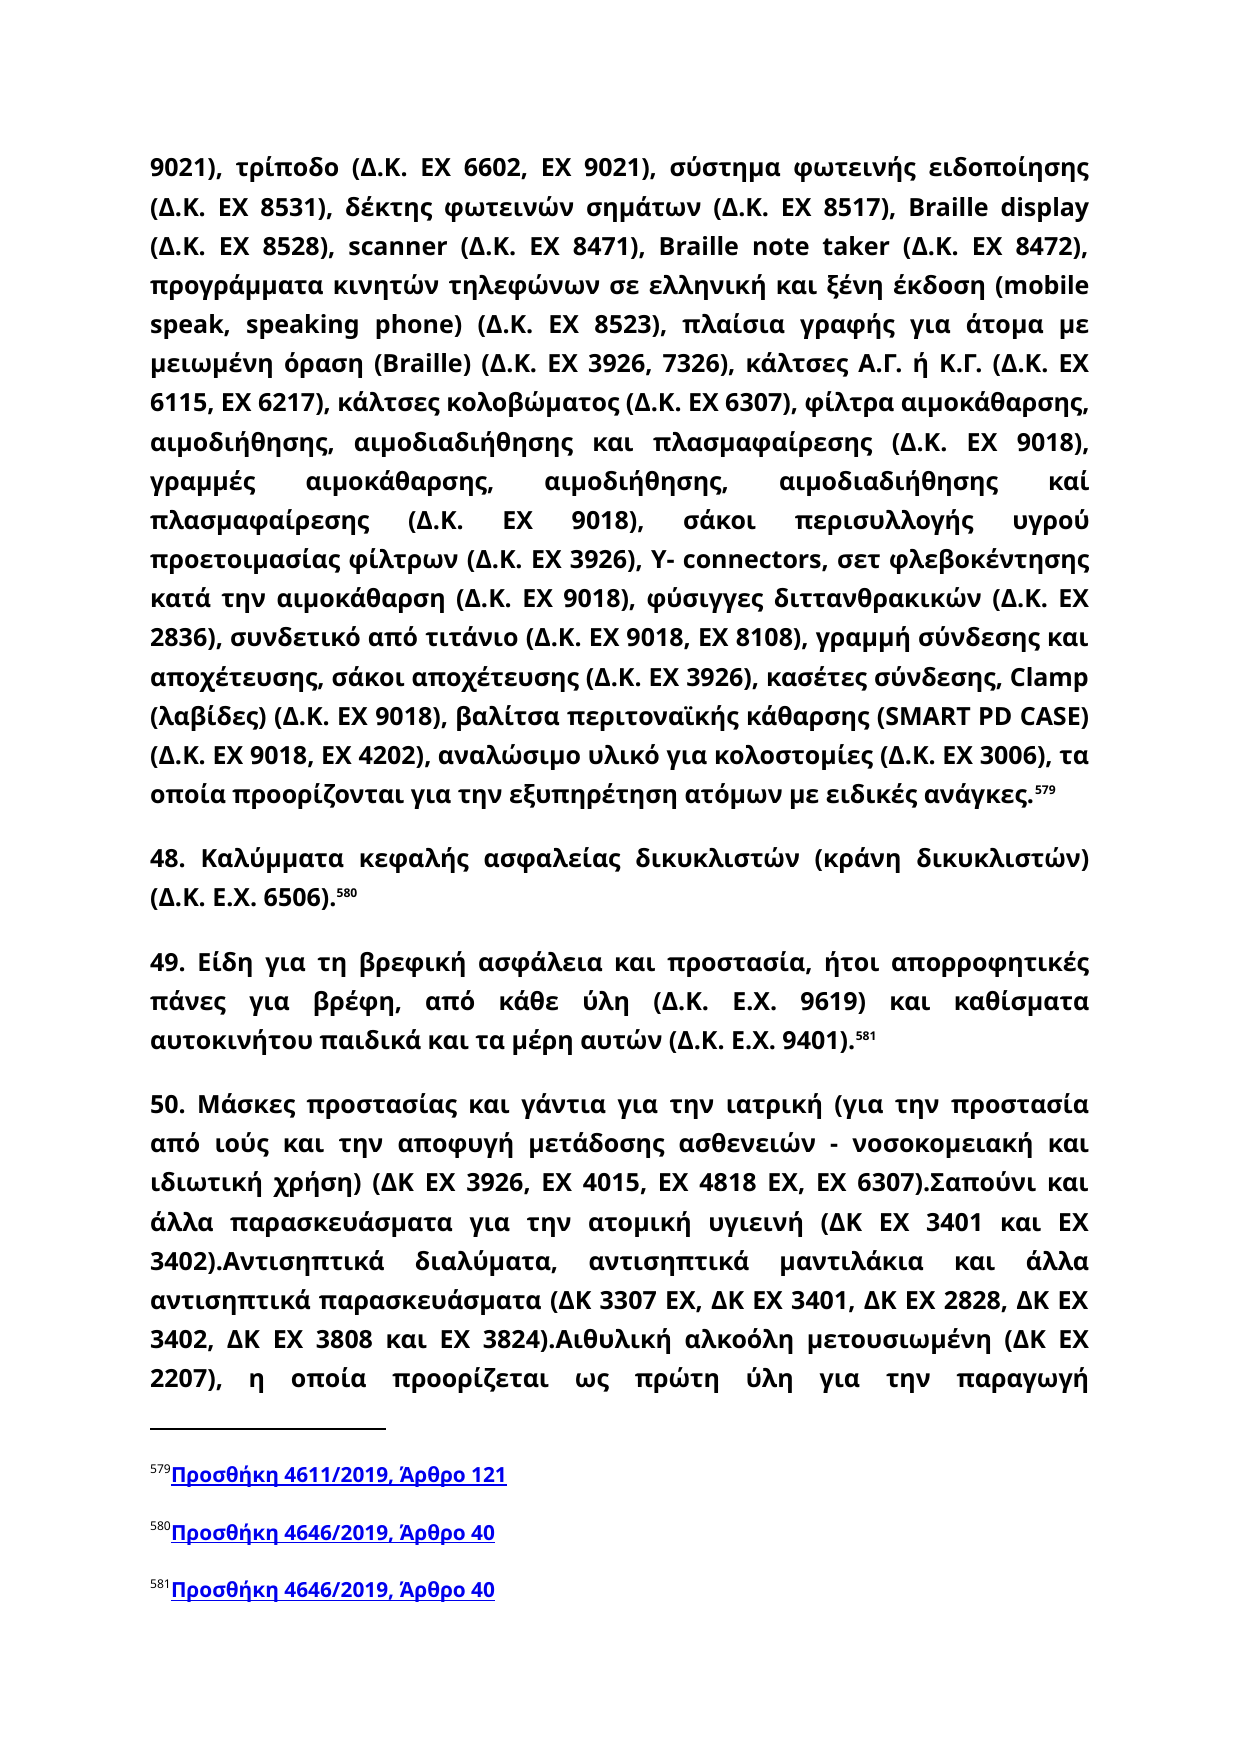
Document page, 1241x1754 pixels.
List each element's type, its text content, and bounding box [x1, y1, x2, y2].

text 48. Καλύμματα κεφαλής ασφαλείας δικυκλιστών (κράνη δικυκλιστών) (Δ.Κ. Ε.Χ. 6506). [150, 841, 1090, 914]
text Προσθήκη 4611/2019, Άρθρο 121 [150, 1460, 1090, 1489]
text 50. Μάσκες προστασίας και γάντια για την ιατρική (για την προστασία από ιούς και την αποφυγή μετάδοσης ασθενειών - νοσοκομειακή και ιδιωτική χρήση) (ΔΚ ΕΧ 3926, ΕΧ 4015, ΕΧ 4818 ΕΧ, ΕΧ 6307).Σαπούνι και άλλα παρασκευάσματα για την ατομική υγιεινή (ΔΚ ΕΧ 3401 και ΕΧ 3402).Αντισηπτικά διαλύματα, αντισηπτικά μαντιλάκια και άλλα αντισηπτικά παρασκευάσματα (ΔΚ 3307 ΕΧ, ΔΚ ΕΧ 3401, ΔΚ ΕΧ 2828, ΔΚ ΕΧ 3402, ΔΚ ΕΧ 3808 και ΕΧ 3824).Αιθυλική αλκοόλη μετουσιωμένη (ΔΚ ΕΧ 2207), η οποία προορίζεται ως πρώτη ύλη για την παραγωγή [150, 1087, 1090, 1395]
text Προσθήκη 4646/2019, Άρθρο 40 [150, 1518, 1090, 1546]
text Προσθήκη 4646/2019, Άρθρο 40 [150, 1576, 1090, 1604]
text 49. Είδη για τη βρεφική ασφάλεια και προστασία, ήτοι απορροφητικές πάνες για βρέφη, από κάθε ύλη (Δ.Κ. Ε.Χ. 9619) και καθίσματα αυτοκινήτου παιδικά και τα μέρη αυτών (Δ.Κ. Ε.Χ. 9401). [150, 944, 1090, 1057]
text 9021), τρίποδο (Δ.Κ. ΕΧ 6602, ΕΧ 9021), σύστημα φωτεινής ειδοποίησης (Δ.Κ. ΕΧ 8531), δέκτης φωτεινών σημάτων (Δ.Κ. ΕΧ 8517), Braille display (Δ.Κ. ΕΧ 8528), scanner (Δ.Κ. ΕΧ 8471), Braille note taker (Δ.Κ. EX 8472), προγράμματα κινητών τηλεφώνων σε ελληνική και ξένη έκδοση (mobile speak, speaking phone) (Δ.Κ. EX 8523), πλαίσια γραφής για άτομα με μειωμένη όραση (Braille) (Δ.Κ. ΕΧ 3926, 7326), κάλτσες Α.Γ. ή Κ.Γ. (Δ.Κ. ΕΧ 6115, ΕΧ 6217), κάλτσες κολοβώματος (Δ.Κ. ΕΧ 6307), φίλτρα αιμοκάθαρσης, αιμοδιήθησης, αιμοδιαδιήθησης και πλασμαφαίρεσης (Δ.Κ. ΕΧ 9018), γραμμές αιμοκάθαρσης, αιμοδιήθησης, αιμοδιαδιήθησης καί πλασμαφαίρεσης (Δ.Κ. ΕΧ 9018), σάκοι περισυλλογής υγρού προετοιμασίας φίλτρων (Δ.Κ. ΕΧ 3926), Υ- connectors, σετ φλεβοκέντησης κατά την αιμοκάθαρση (Δ.Κ. ΕΧ 9018), φύσιγγες διττανθρακικών (Δ.Κ. ΕΧ 2836), συνδετικό από τιτάνιο (Δ.Κ. ΕΧ 9018, ΕΧ 8108), γραμμή σύνδεσης και αποχέτευσης, σάκοι αποχέτευσης (Δ.Κ. ΕΧ 3926), κασέτες σύνδεσης, Clamp (λαβίδες) (Δ.Κ. ΕΧ 9018), βαλίτσα περιτοναϊκής κάθαρσης (SMART PD CASE) (Δ.Κ. ΕΧ 9018, ΕΧ 4202), αναλώσιμο υλικό για κολοστομίες (Δ.Κ. ΕΧ 3006), τα οποία προορίζονται για την εξυπηρέτηση ατόμων με ειδικές ανάγκες. [150, 150, 1090, 811]
